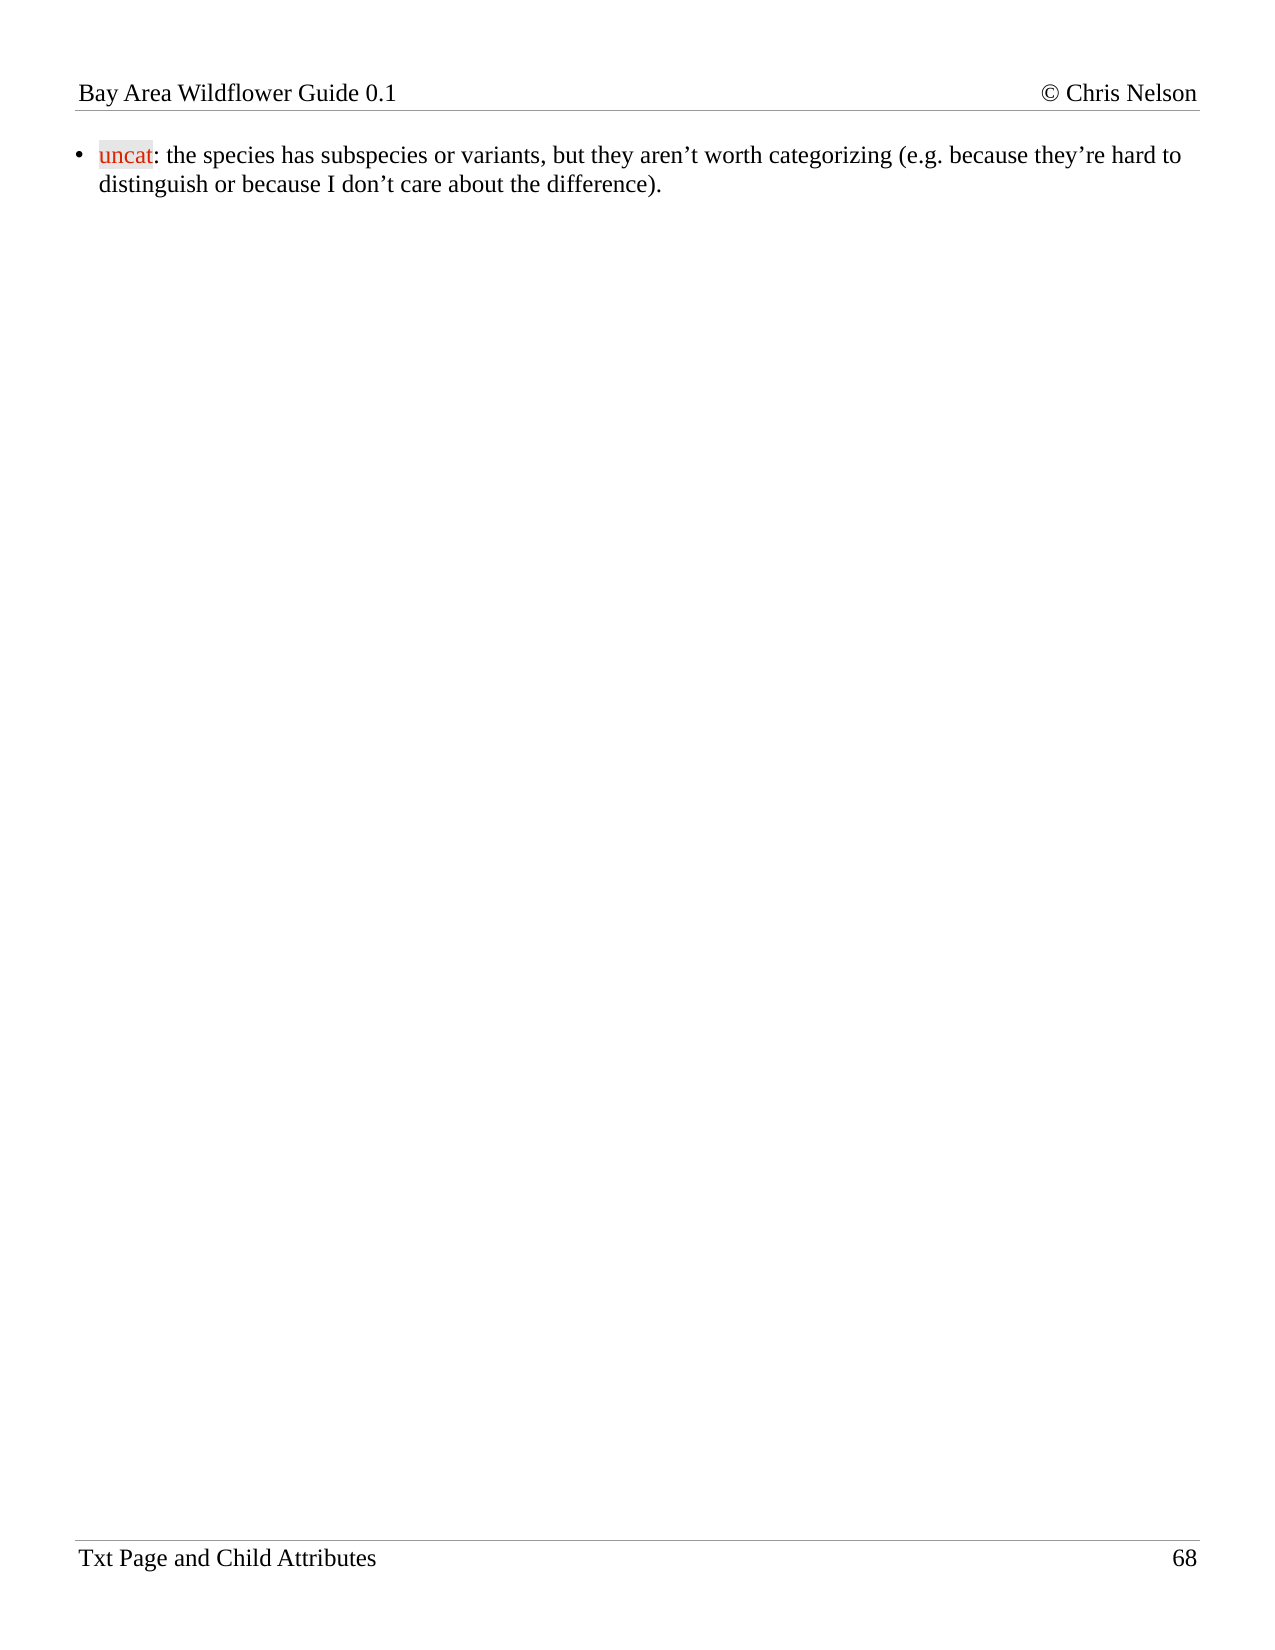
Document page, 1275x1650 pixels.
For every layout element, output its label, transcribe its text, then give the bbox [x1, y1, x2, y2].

list uncat: the species has subspecies or variants, but they aren’t worth categorizing (e.g. because they’re hard to distinguish or because I don’t care about the difference). [75, 140, 1200, 197]
